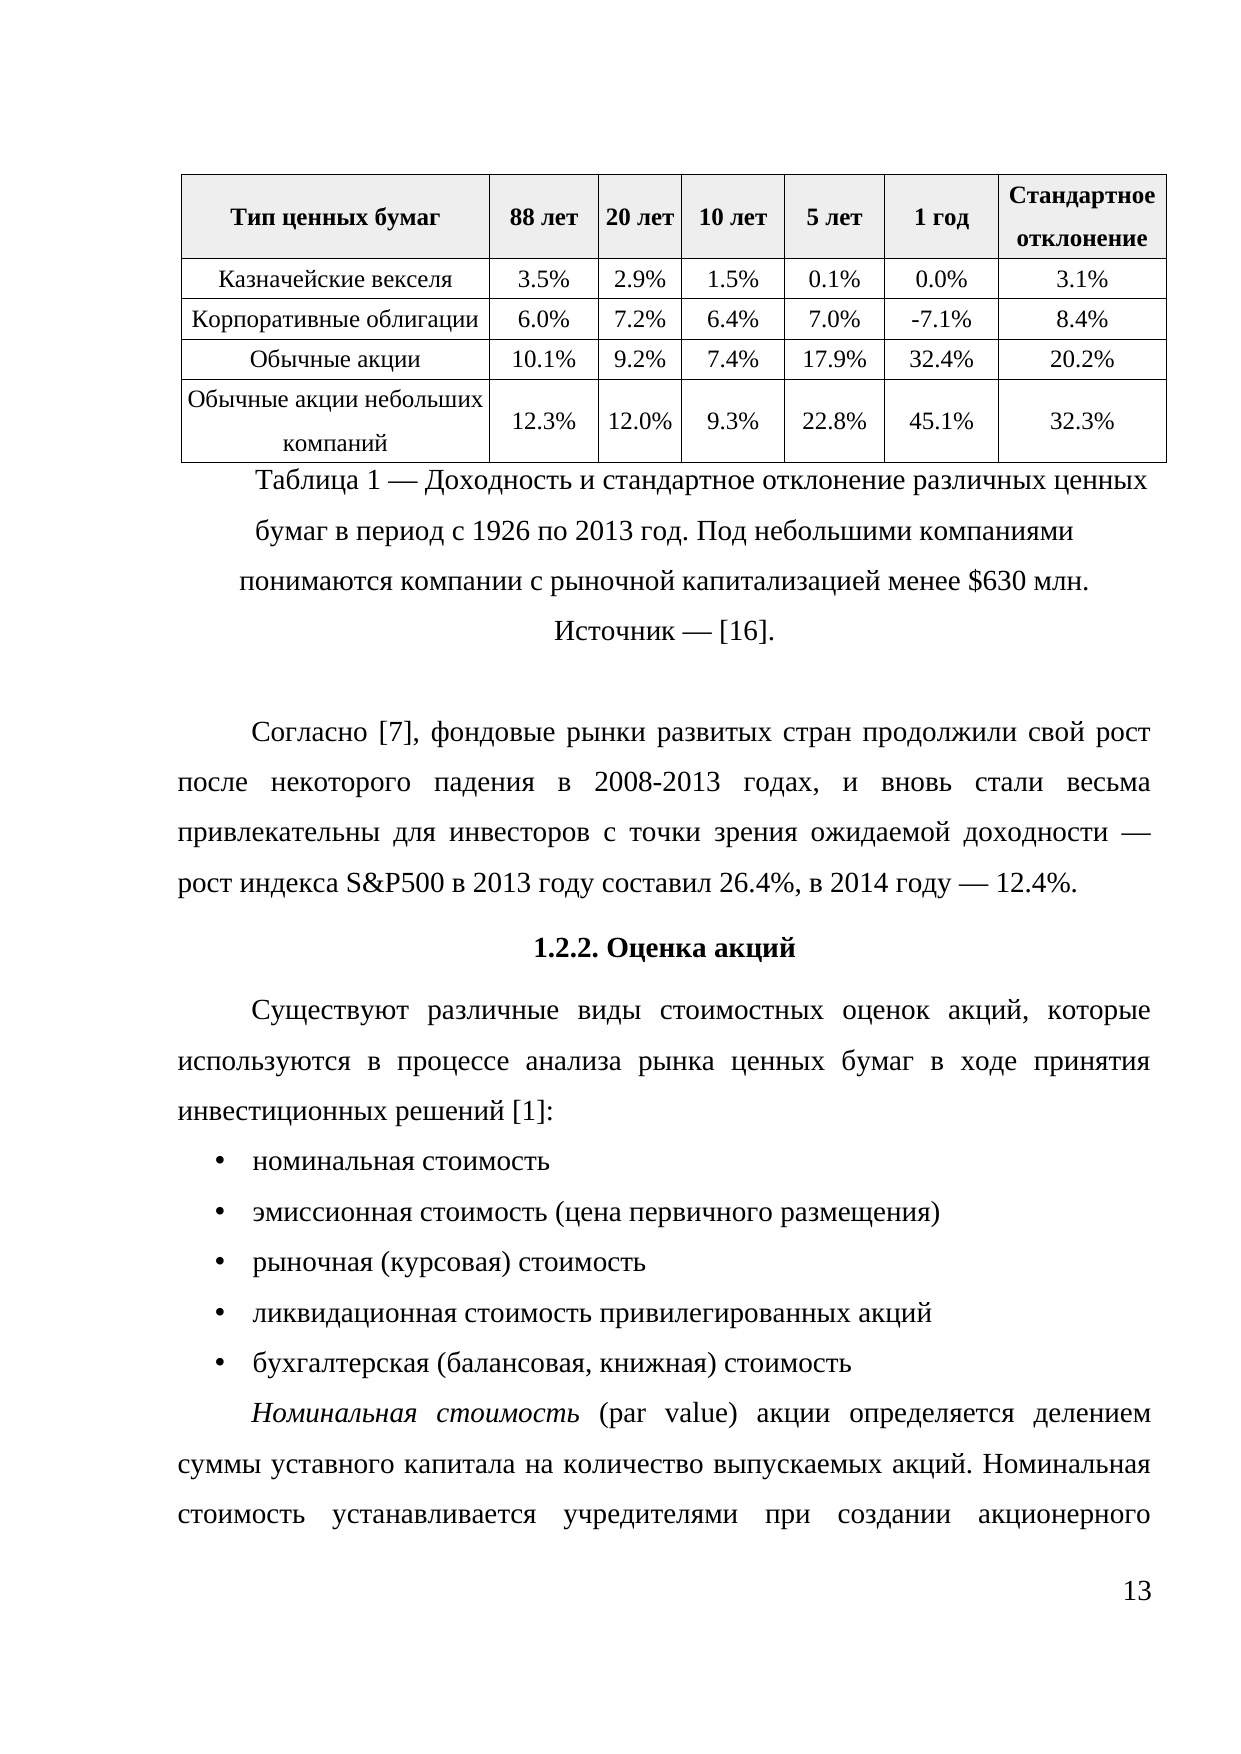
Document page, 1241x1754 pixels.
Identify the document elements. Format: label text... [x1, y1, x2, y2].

table_cell 9.2% [599, 340, 681, 379]
table_cell 6.4% [682, 299, 784, 338]
table_cell 45.1% [885, 380, 998, 462]
table_header 88 лет [490, 175, 598, 258]
list номинальная стоимость [215, 1143, 1152, 1177]
table_cell 8.4% [999, 299, 1166, 338]
table_cell 9.3% [682, 380, 784, 462]
table_cell 7.2% [599, 299, 681, 338]
text Номинальная стоимость (par value) акции определяется делением суммы уставного капитала на количество выпускаемых акций. Номинальная стоимость устанавливается учредителями при создании акционерного [177, 1396, 1152, 1530]
table_cell 32.3% [999, 380, 1166, 462]
table_header 10 лет [682, 175, 784, 258]
text Таблица 1 — Доходность и стандартное отклонение различных ценных бумаг в период с 1926 по 2013 год. Под небольшими компаниями понимаются компании с рыночной капитализацией менее $630 млн. Источник — [16]. [177, 462, 1152, 647]
table_cell Корпоративные облигации [182, 299, 489, 338]
table_cell Обычные акции небольших компаний [182, 380, 489, 462]
table_cell 32.4% [885, 340, 998, 379]
text Существуют различные виды стоимостных оценок акций, которые используются в процессе анализа рынка ценных бумаг в ходе принятия инвестиционных решений [1]: [177, 992, 1152, 1127]
table_header 20 лет [599, 175, 681, 258]
table_cell 6.0% [490, 299, 598, 338]
table_cell 1.5% [682, 259, 784, 298]
list эмиссионная стоимость (цена первичного размещения) [215, 1194, 1152, 1227]
table_cell 7.4% [682, 340, 784, 379]
list ликвидационная стоимость привилегированных акций [215, 1295, 1152, 1328]
table_cell 12.3% [490, 380, 598, 462]
table_cell 7.0% [785, 299, 884, 338]
list бухгалтерская (балансовая, книжная) стоимость [215, 1345, 1152, 1379]
table_cell 0.1% [785, 259, 884, 298]
table_cell 22.8% [785, 380, 884, 462]
table_cell 12.0% [599, 380, 681, 462]
table_cell Казначейские векселя [182, 259, 489, 298]
table_cell Обычные акции [182, 340, 489, 379]
table_header Стандартное отклонение [999, 175, 1166, 258]
table_cell 20.2% [999, 340, 1166, 379]
text Согласно [7], фондовые рынки развитых стран продолжили свой рост после некоторого падения в 2008-2013 годах, и вновь стали весьма привлекательны для инвесторов с точки зрения ожидаемой доходности — рост индекса S&P500 в 2013 году составил 26.4%, в 2014 году — 12.4%. [177, 714, 1152, 898]
table_cell 3.5% [490, 259, 598, 298]
table_cell 0.0% [885, 259, 998, 298]
list рыночная (курсовая) стоимость [215, 1244, 1152, 1278]
table_cell 10.1% [490, 340, 598, 379]
table_header Тип ценных бумаг [182, 175, 489, 258]
table_cell -7.1% [885, 299, 998, 338]
table_cell 17.9% [785, 340, 884, 379]
table_cell 3.1% [999, 259, 1166, 298]
subtitle 1.2.2. Оценка акций [177, 930, 1152, 963]
table_header 1 год [885, 175, 998, 258]
table_header 5 лет [785, 175, 884, 258]
table_cell 2.9% [599, 259, 681, 298]
